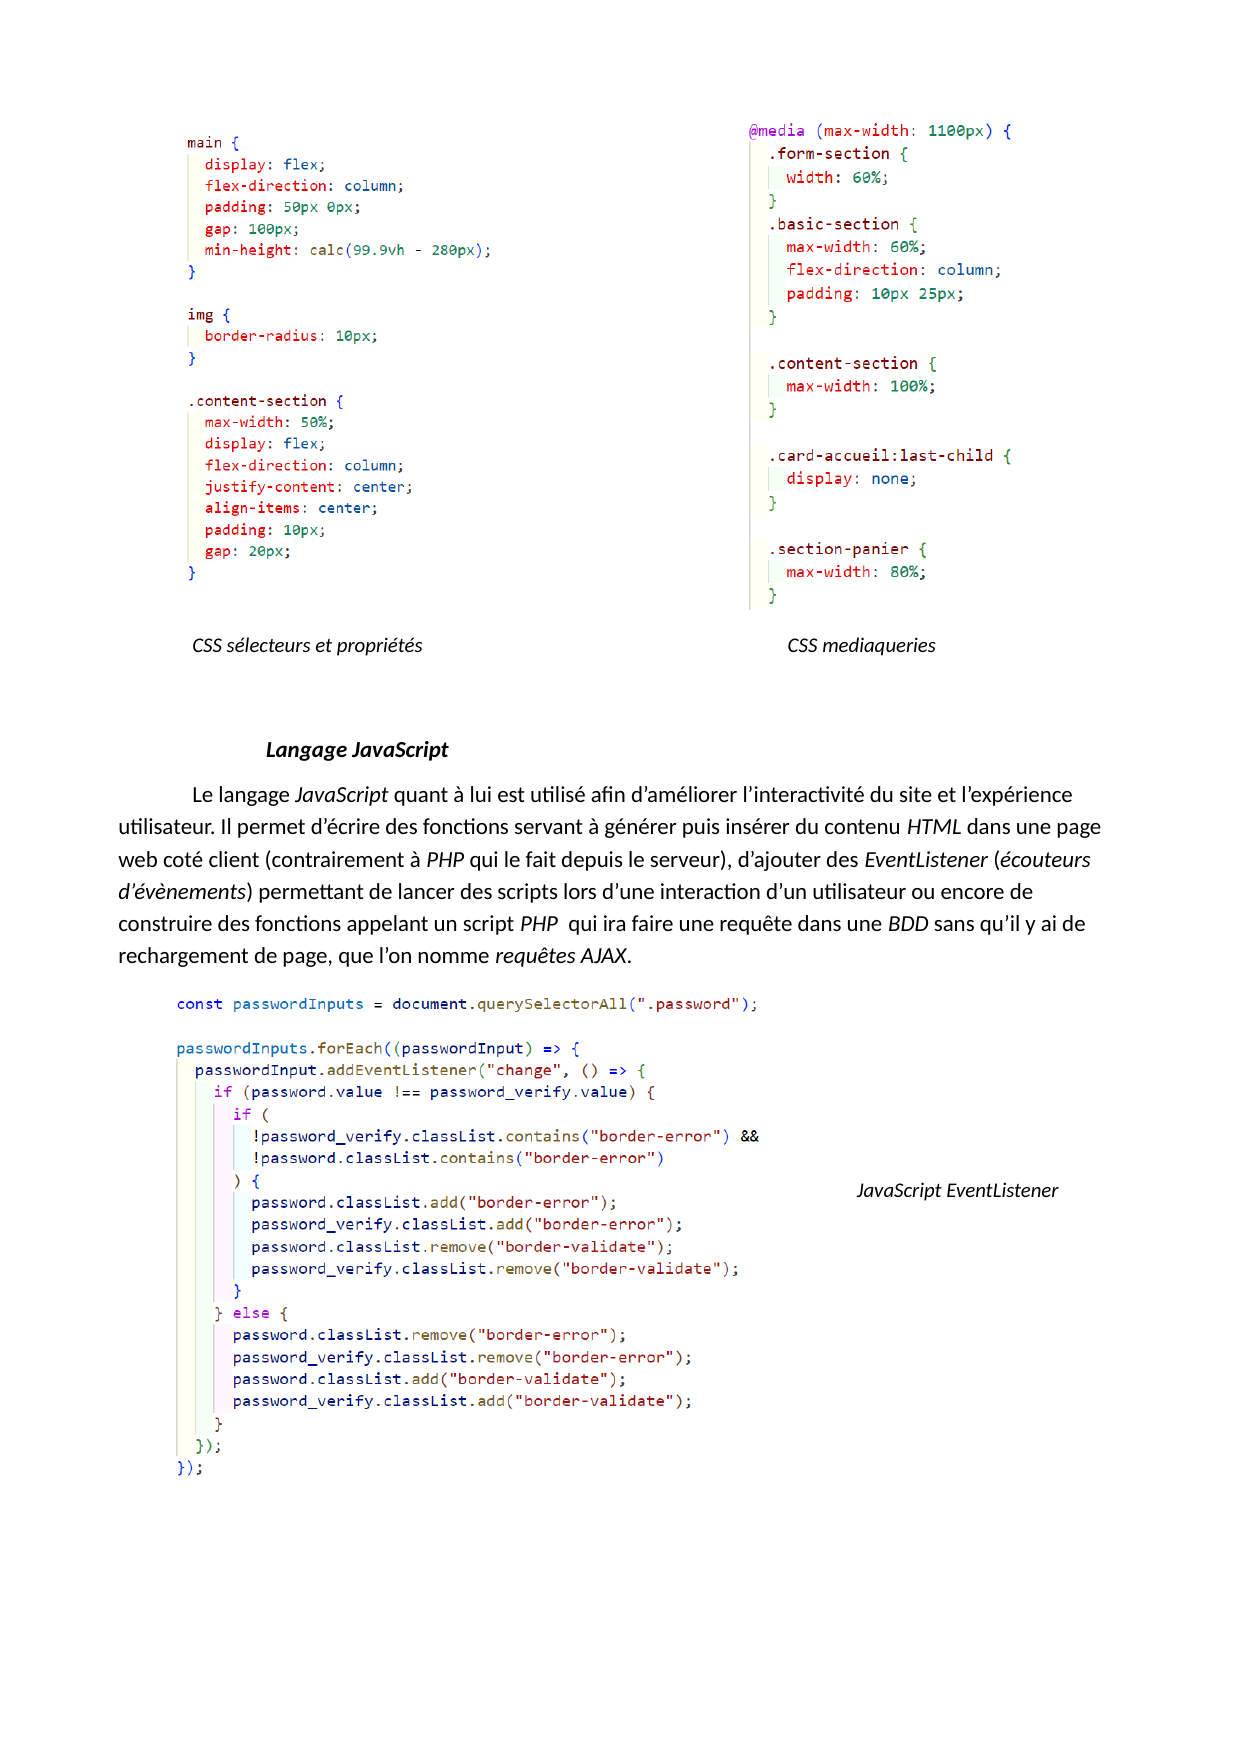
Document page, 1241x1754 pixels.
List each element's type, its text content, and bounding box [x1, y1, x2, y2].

picture [168, 992, 777, 1480]
subtitle Langage JavaScript [118, 736, 1122, 764]
picture [180, 129, 498, 588]
text Le langage JavaScript quant à lui est utilisé afin d’améliorer l’interactivité du site et l’expérience utilisateur. Il permet d’écrire des fonctions servant à générer puis insérer du contenu HTML dans une page web coté client (contrairement à PHP qui le fait depuis le serveur), d’ajouter des EventListener (écouteurs d’évènements) permettant de lancer des scripts lors d’une interaction d’un utilisateur ou encore de construire des fonctions appelant un script PHP qui ira faire une requête dans une BDD sans qu’il y ai de rechargement de page, que l’on nomme requêtes AJAX. [118, 780, 1122, 969]
picture [740, 117, 1026, 610]
text [118, 1175, 168, 1203]
text JavaScript EventListener [777, 1175, 1122, 1203]
text CSS sélecteurs et propriétés CSS mediaqueries [118, 633, 1122, 658]
